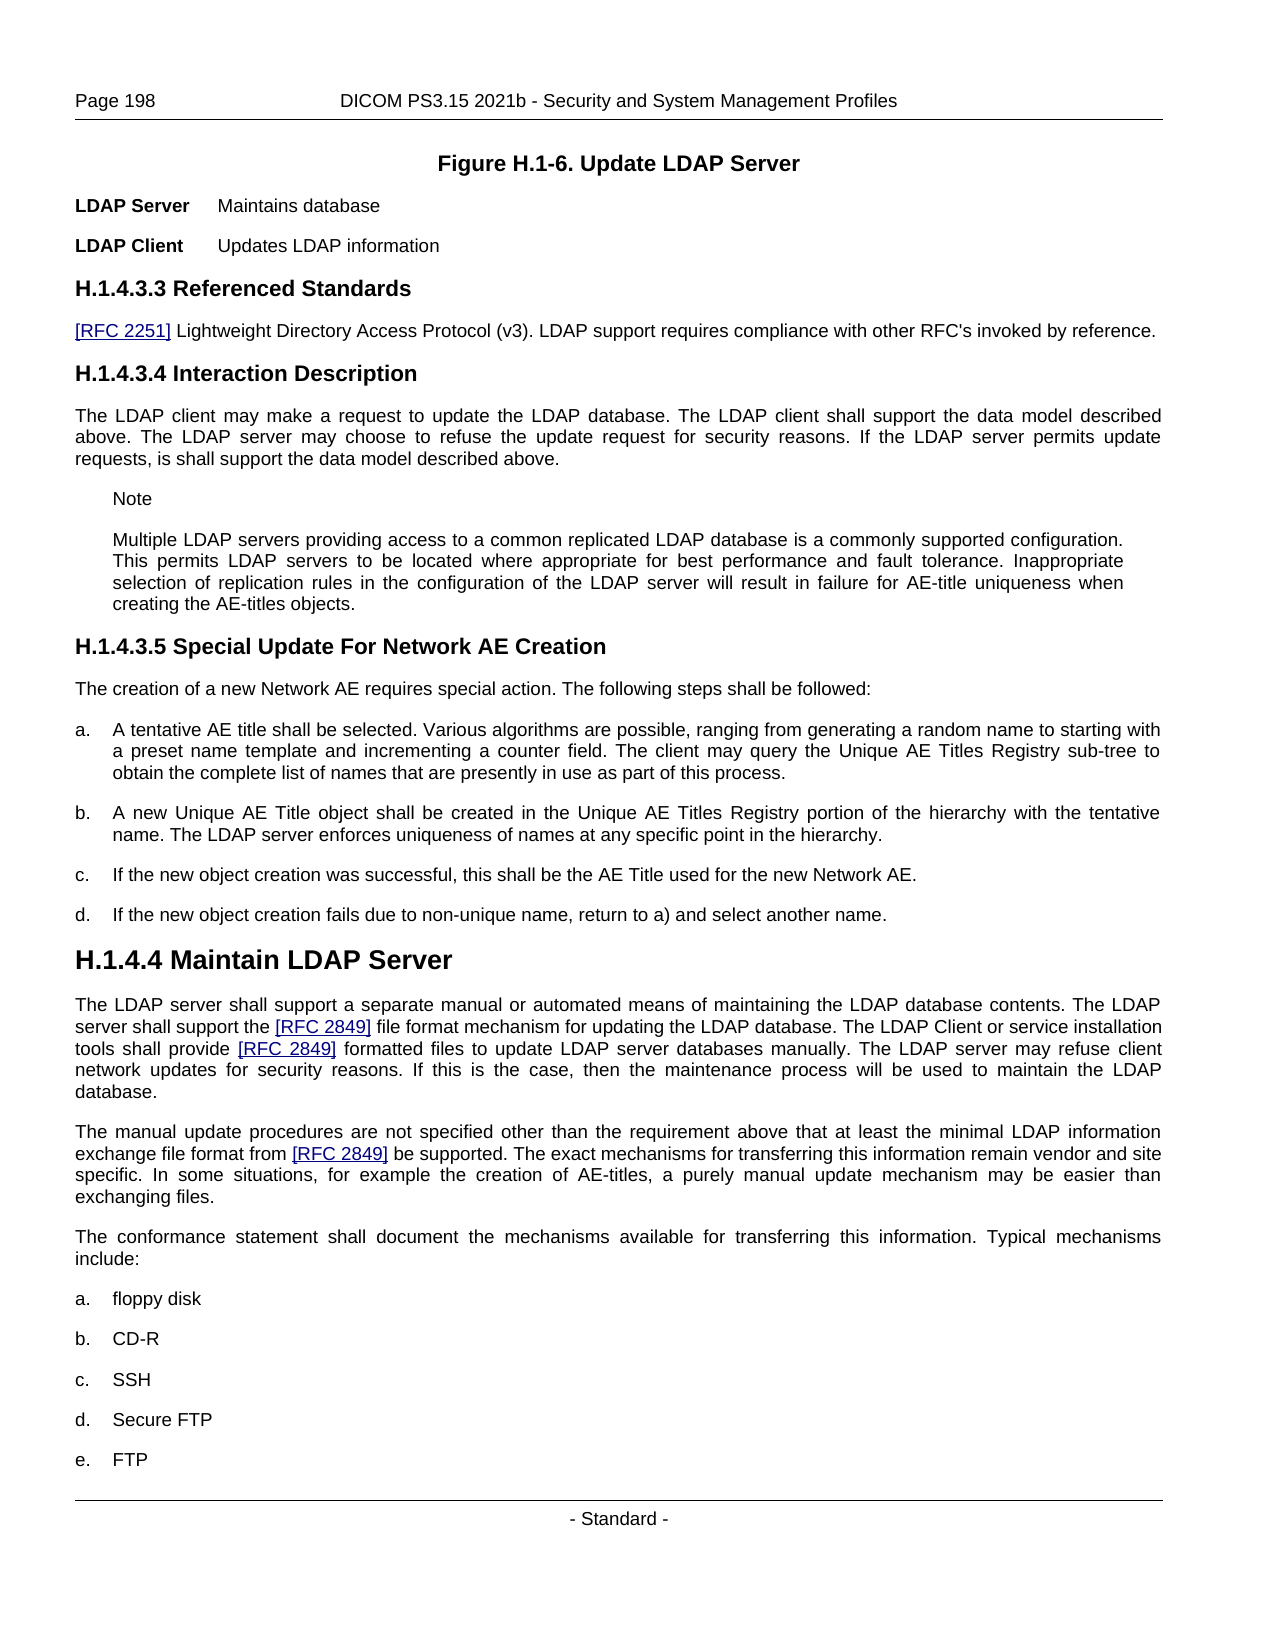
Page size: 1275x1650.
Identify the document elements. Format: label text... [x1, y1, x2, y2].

text H.1.4.3.5 Special Update For Network AE Creation [75, 633, 1162, 659]
text Note [112, 488, 1125, 510]
text The creation of a new Network AE requires special action. The following steps shall be followed: [75, 678, 1162, 699]
text The manual update procedures are not specified other than the requirement above that at least the minimal LDAP information exchange file format from [RFC 2849] be supported. The exact mechanisms for transferring this information remain vendor and site specific. In some situations, for example the creation of AE-titles, a purely manual update mechanism may be easier than exchanging files. [75, 1121, 1162, 1207]
text d. If the new object creation fails due to non-unique name, return to a) and select another name. [75, 904, 1162, 926]
text LDAP Server Maintains database [75, 194, 1162, 216]
text The conformance statement shall document the mechanisms available for transferring this information. Typical mechanisms include: [75, 1226, 1162, 1269]
text The LDAP server shall support a separate manual or automated means of maintaining the LDAP database contents. The LDAP server shall support the [RFC 2849] file format mechanism for updating the LDAP database. The LDAP Client or service installation tools shall provide [RFC 2849] formatted files to update LDAP server databases manually. The LDAP server may refuse client network updates for security reasons. If this is the case, then the maintenance process will be used to maintain the LDAP database. [75, 994, 1162, 1102]
text c. SSH [75, 1368, 1162, 1390]
text H.1.4.4 Maintain LDAP Server [75, 944, 1162, 976]
text Multiple LDAP servers providing access to a common replicated LDAP database is a commonly supported configuration. This permits LDAP servers to be located where appropriate for best performance and fault tolerance. Inappropriate selection of replication rules in the configuration of the LDAP server will result in failure for AE-title uniqueness when creating the AE-titles objects. [112, 528, 1125, 615]
text H.1.4.3.3 Referenced Standards [75, 275, 1162, 301]
text b. A new Unique AE Title object shall be created in the Unique AE Titles Registry portion of the hierarchy with the tentative name. The LDAP server enforces uniqueness of names at any specific point in the hierarchy. [75, 802, 1162, 845]
text c. If the new object creation was successful, this shall be the AE Title used for the new Network AE. [75, 864, 1162, 885]
text The LDAP client may make a request to update the LDAP database. The LDAP client shall support the data model described above. The LDAP server may choose to refuse the update request for security reasons. If the LDAP server permits update requests, is shall support the data model described above. [75, 405, 1162, 469]
text d. Secure FTP [75, 1409, 1162, 1430]
text LDAP Client Updates LDAP information [75, 235, 1162, 256]
text b. CD-R [75, 1328, 1162, 1349]
text [RFC 2251] Lightweight Directory Access Protocol (v3). LDAP support requires compliance with other RFC's invoked by reference. [75, 320, 1162, 341]
text a. A tentative AE title shall be selected. Various algorithms are possible, ranging from generating a random name to starting with a preset name template and incrementing a counter field. The client may query the Unique AE Titles Registry sub-tree to obtain the complete list of names that are presently in use as part of this process. [75, 718, 1162, 783]
text a. floppy disk [75, 1288, 1162, 1309]
text Figure H.1-6. Update LDAP Server [75, 150, 1162, 176]
text H.1.4.3.4 Interaction Description [75, 360, 1162, 386]
text e. FTP [75, 1449, 1162, 1471]
